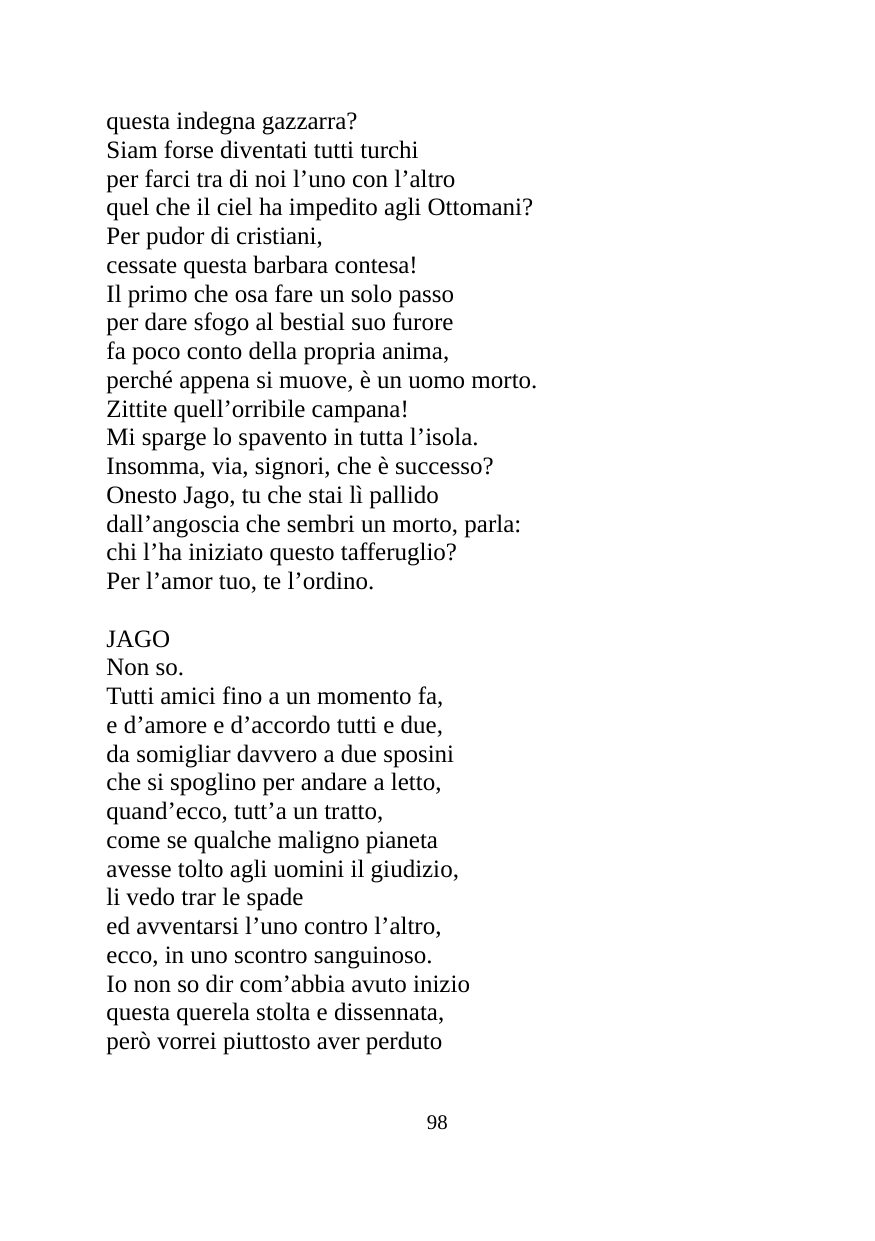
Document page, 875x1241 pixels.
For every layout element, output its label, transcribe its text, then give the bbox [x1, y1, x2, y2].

text Insomma, via, signori, che è successo? [106, 451, 768, 480]
text quand’ecco, tutt’a un tratto, [106, 796, 768, 825]
text come se qualche maligno pianeta [106, 825, 768, 854]
text perché appena si muove, è un uomo morto. [106, 365, 768, 394]
text Zittite quell’orribile campana! [106, 394, 768, 422]
text chi l’ha iniziato questo tafferuglio? [106, 537, 768, 566]
text che si spoglino per andare a letto, [106, 767, 768, 796]
text e d’amore e d’accordo tutti e due, [106, 710, 768, 739]
text cessate questa barbara contesa! [106, 250, 768, 279]
text JAGO Non so. [106, 624, 768, 681]
text fa poco conto della propria anima, [106, 336, 768, 365]
text avesse tolto agli uomini il giudizio, [106, 854, 768, 882]
text per dare sfogo al bestial suo furore [106, 307, 768, 336]
text Il primo che osa fare un solo passo [106, 279, 768, 307]
text dall’angoscia che sembri un morto, parla: [106, 509, 768, 537]
text questa indegna gazzarra? [106, 106, 768, 135]
text da somigliar davvero a due sposini [106, 739, 768, 767]
text Per l’amor tuo, te l’ordino. [106, 566, 768, 595]
text Io non so dir com’abbia avuto inizio [106, 969, 768, 997]
text questa querela stolta e dissennata, [106, 997, 768, 1026]
text Siam forse diventati tutti turchi [106, 135, 768, 164]
text Onesto Jago, tu che stai lì pallido [106, 480, 768, 509]
text quel che il ciel ha impedito agli Ottomani? [106, 192, 768, 221]
text li vedo trar le spade [106, 882, 768, 911]
text Per pudor di cristiani, [106, 221, 768, 250]
text Mi sparge lo spavento in tutta l’isola. [106, 422, 768, 451]
text ecco, in uno scontro sanguinoso. [106, 940, 768, 969]
text ed avventarsi l’uno contro l’altro, [106, 911, 768, 940]
text per farci tra di noi l’uno con l’altro [106, 164, 768, 192]
text Tutti amici fino a un momento fa, [106, 681, 768, 710]
text però vorrei piuttosto aver perduto [106, 1026, 768, 1055]
